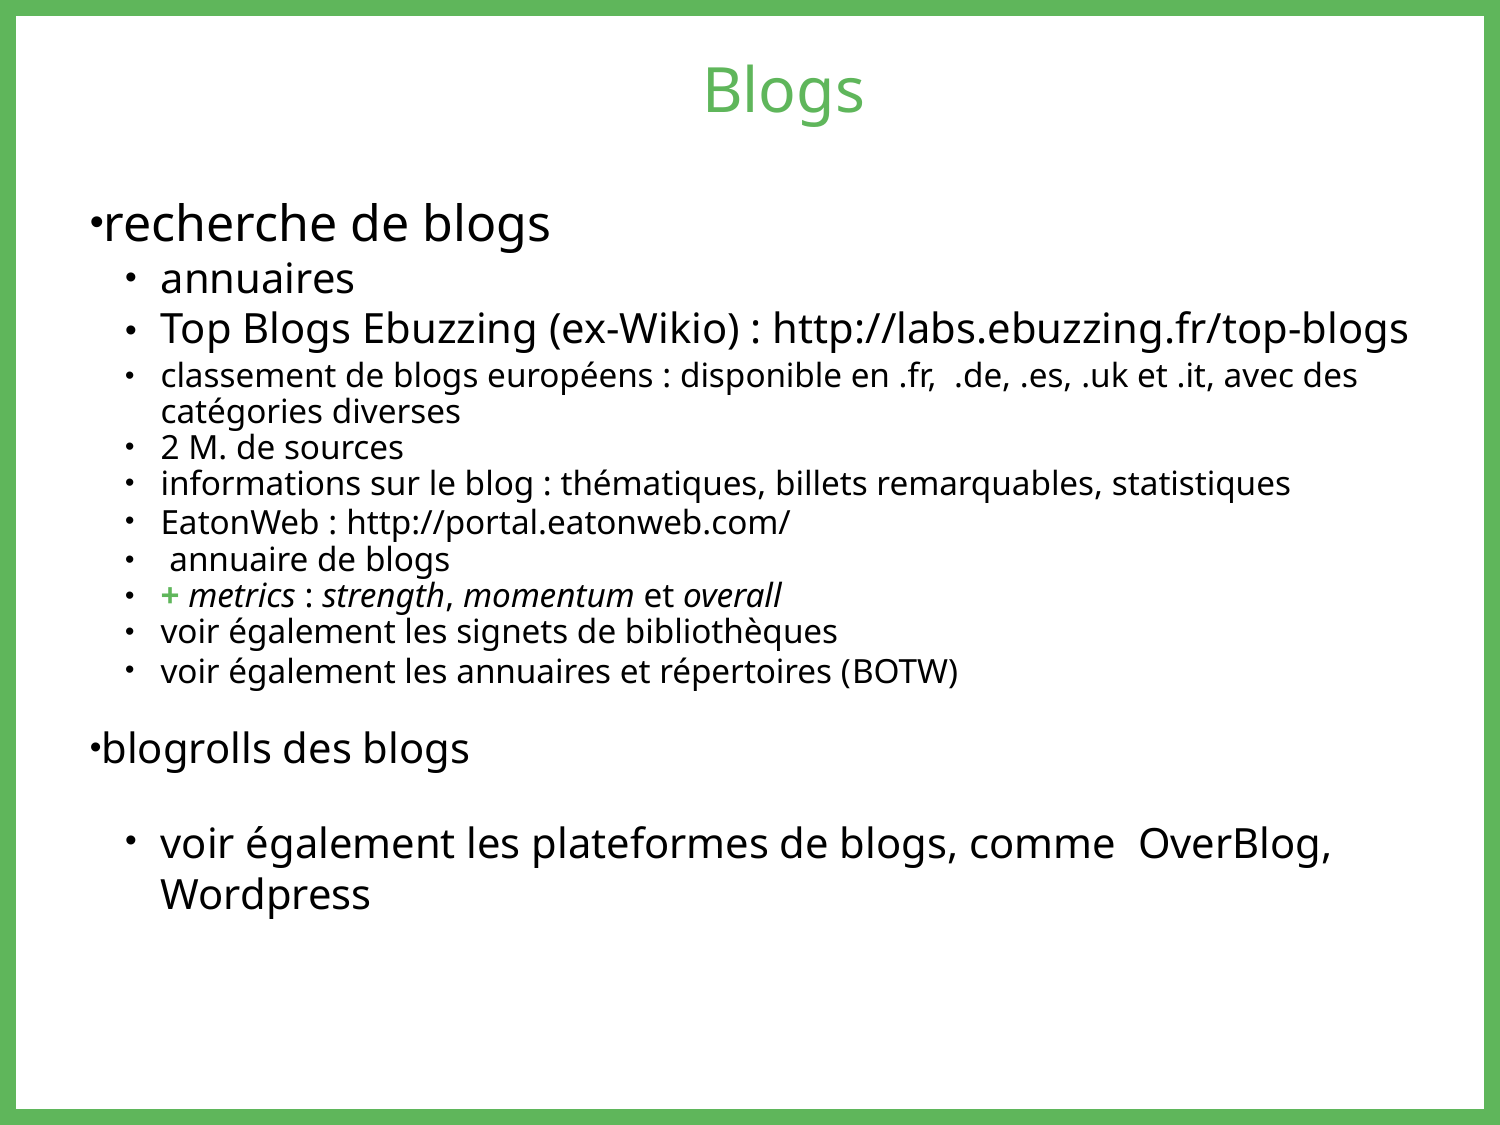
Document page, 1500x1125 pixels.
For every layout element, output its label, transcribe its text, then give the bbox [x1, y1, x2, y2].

text_box [0, 0, 1500, 1125]
text_box recherche de blogs annuaires Top Blogs Ebuzzing (ex-Wikio) : http://labs.ebuzzing.fr/top-blogs classement de blogs européens : disponible en .fr, .de, .es, .uk et .it, avec des catégories diverses 2 M. de sources informations sur le blog : thématiques, billets remarquables, statistiques EatonWeb : http://portal.eatonweb.com/ annuaire de blogs + metrics : strength, momentum et overall voir également les signets de bibliothèques voir également les annuaires et répertoires (BOTW) blogrolls des blogs voir également les plateformes de blogs, comme OverBlog, Wordpress [75, 184, 1425, 1047]
text_box Blogs [108, 42, 1459, 161]
